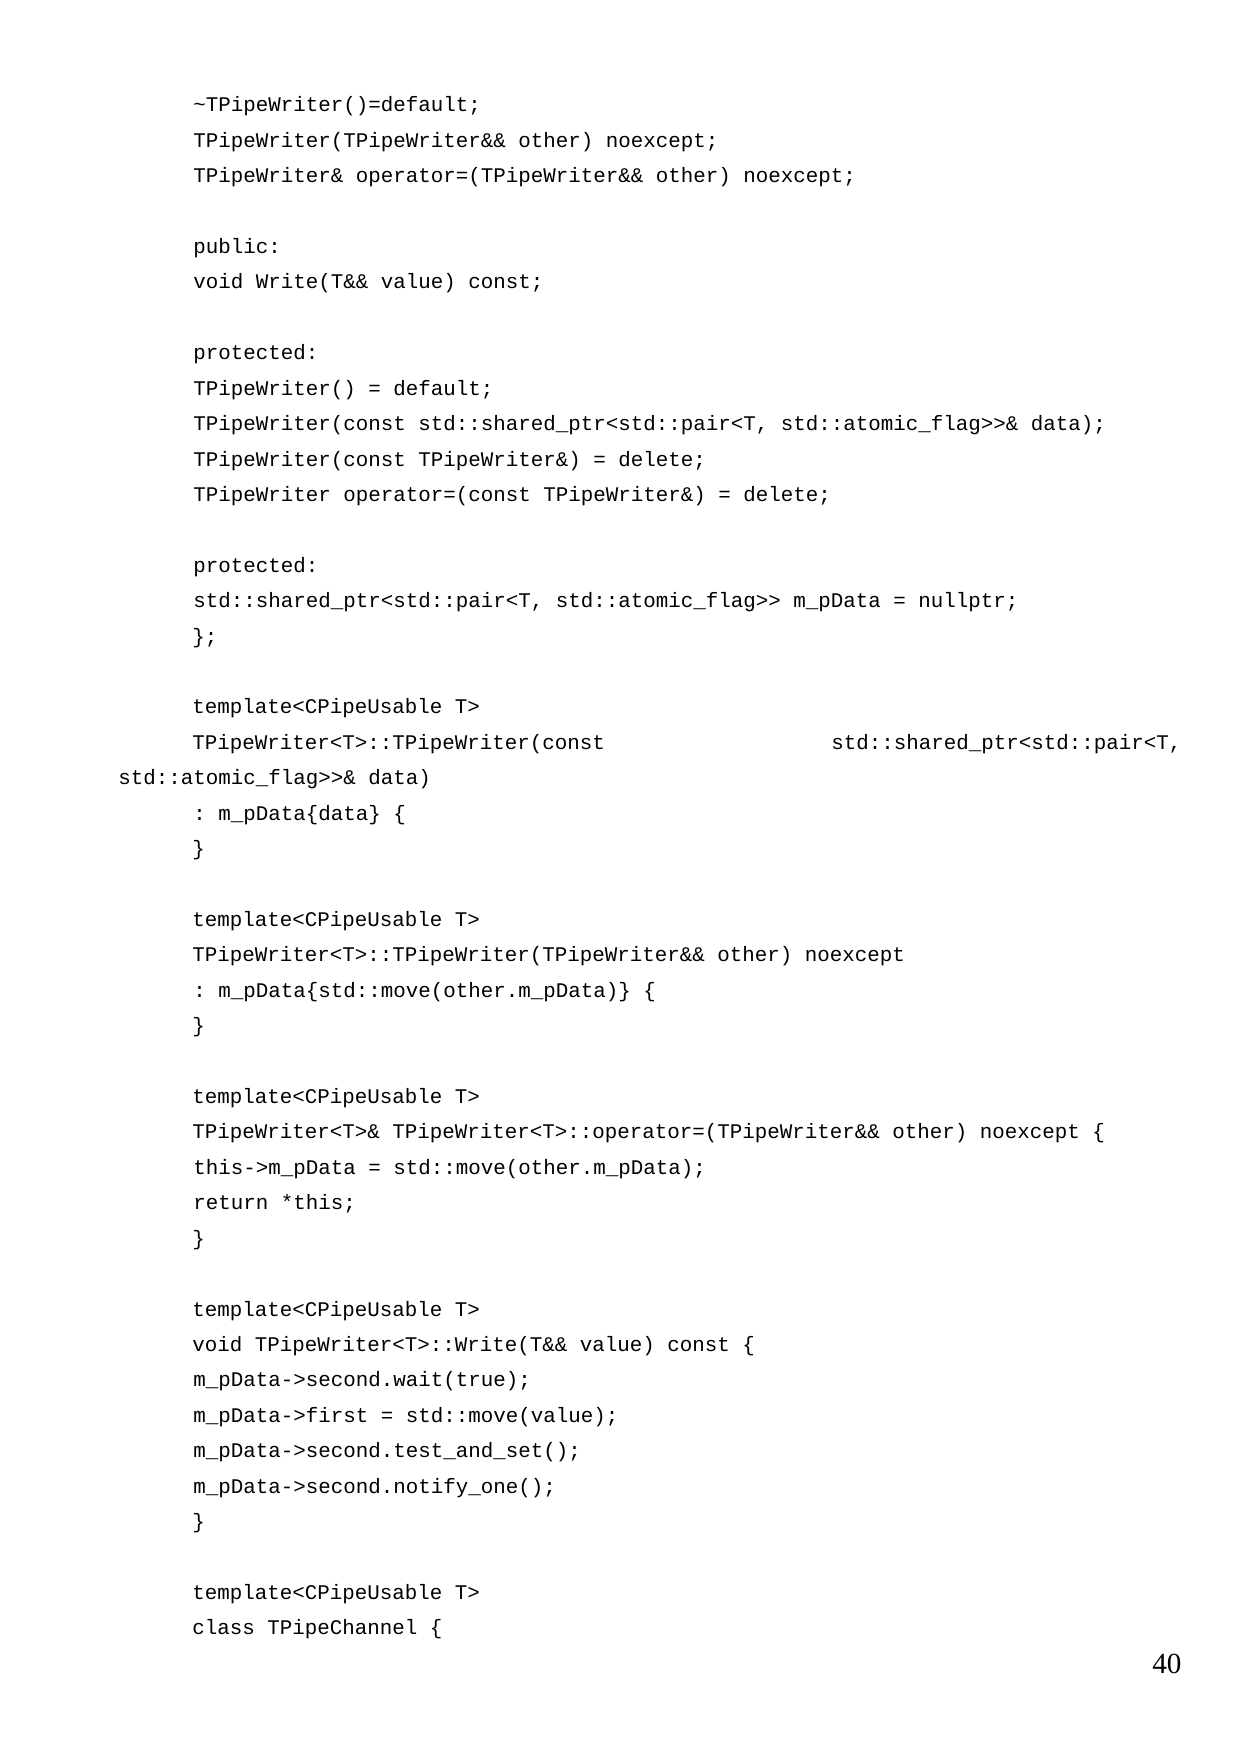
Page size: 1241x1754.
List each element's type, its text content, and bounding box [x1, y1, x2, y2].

text this->m_pData = std::move(other.m_pData); [118, 1157, 1181, 1181]
text } [118, 1015, 1181, 1039]
text } [118, 838, 1181, 862]
text TPipeWriter<T>::TPipeWriter(TPipeWriter&& other) noexcept [118, 944, 1181, 968]
text TPipeWriter<T>::TPipeWriter(const std::shared_ptr<std::pair<T, std::atomic_flag>>& data) [118, 732, 1181, 791]
text ~TPipeWriter()=default; [118, 94, 1181, 118]
text template<CPipeUsable T> [118, 1299, 1181, 1322]
text return *this; [118, 1192, 1181, 1216]
text class TPipeChannel { [118, 1617, 1181, 1641]
text TPipeWriter() = default; [118, 378, 1181, 401]
text template<CPipeUsable T> [118, 909, 1181, 933]
text TPipeWriter(const TPipeWriter&) = delete; [118, 449, 1181, 472]
text void TPipeWriter<T>::Write(T&& value) const { [118, 1334, 1181, 1358]
text std::shared_ptr<std::pair<T, std::atomic_flag>> m_pData = nullptr; [118, 590, 1181, 614]
text template<CPipeUsable T> [118, 697, 1181, 720]
text public: [118, 236, 1181, 260]
text TPipeWriter operator=(const TPipeWriter&) = delete; [118, 484, 1181, 508]
text template<CPipeUsable T> [118, 1582, 1181, 1606]
text TPipeWriter<T>& TPipeWriter<T>::operator=(TPipeWriter&& other) noexcept { [118, 1122, 1181, 1145]
text } [118, 1511, 1181, 1535]
text TPipeWriter(TPipeWriter&& other) noexcept; [118, 130, 1181, 153]
text void Write(T&& value) const; [118, 272, 1181, 295]
text protected: [118, 555, 1181, 578]
text TPipeWriter(const std::shared_ptr<std::pair<T, std::atomic_flag>>& data); [118, 413, 1181, 437]
text : m_pData{data} { [118, 803, 1181, 826]
text m_pData->first = std::move(value); [118, 1405, 1181, 1428]
text m_pData->second.test_and_set(); [118, 1440, 1181, 1464]
text : m_pData{std::move(other.m_pData)} { [118, 980, 1181, 1003]
text m_pData->second.wait(true); [118, 1369, 1181, 1393]
text template<CPipeUsable T> [118, 1086, 1181, 1110]
text TPipeWriter& operator=(TPipeWriter&& other) noexcept; [118, 165, 1181, 189]
text m_pData->second.notify_one(); [118, 1476, 1181, 1499]
text }; [118, 626, 1181, 649]
text } [118, 1228, 1181, 1251]
text protected: [118, 342, 1181, 366]
